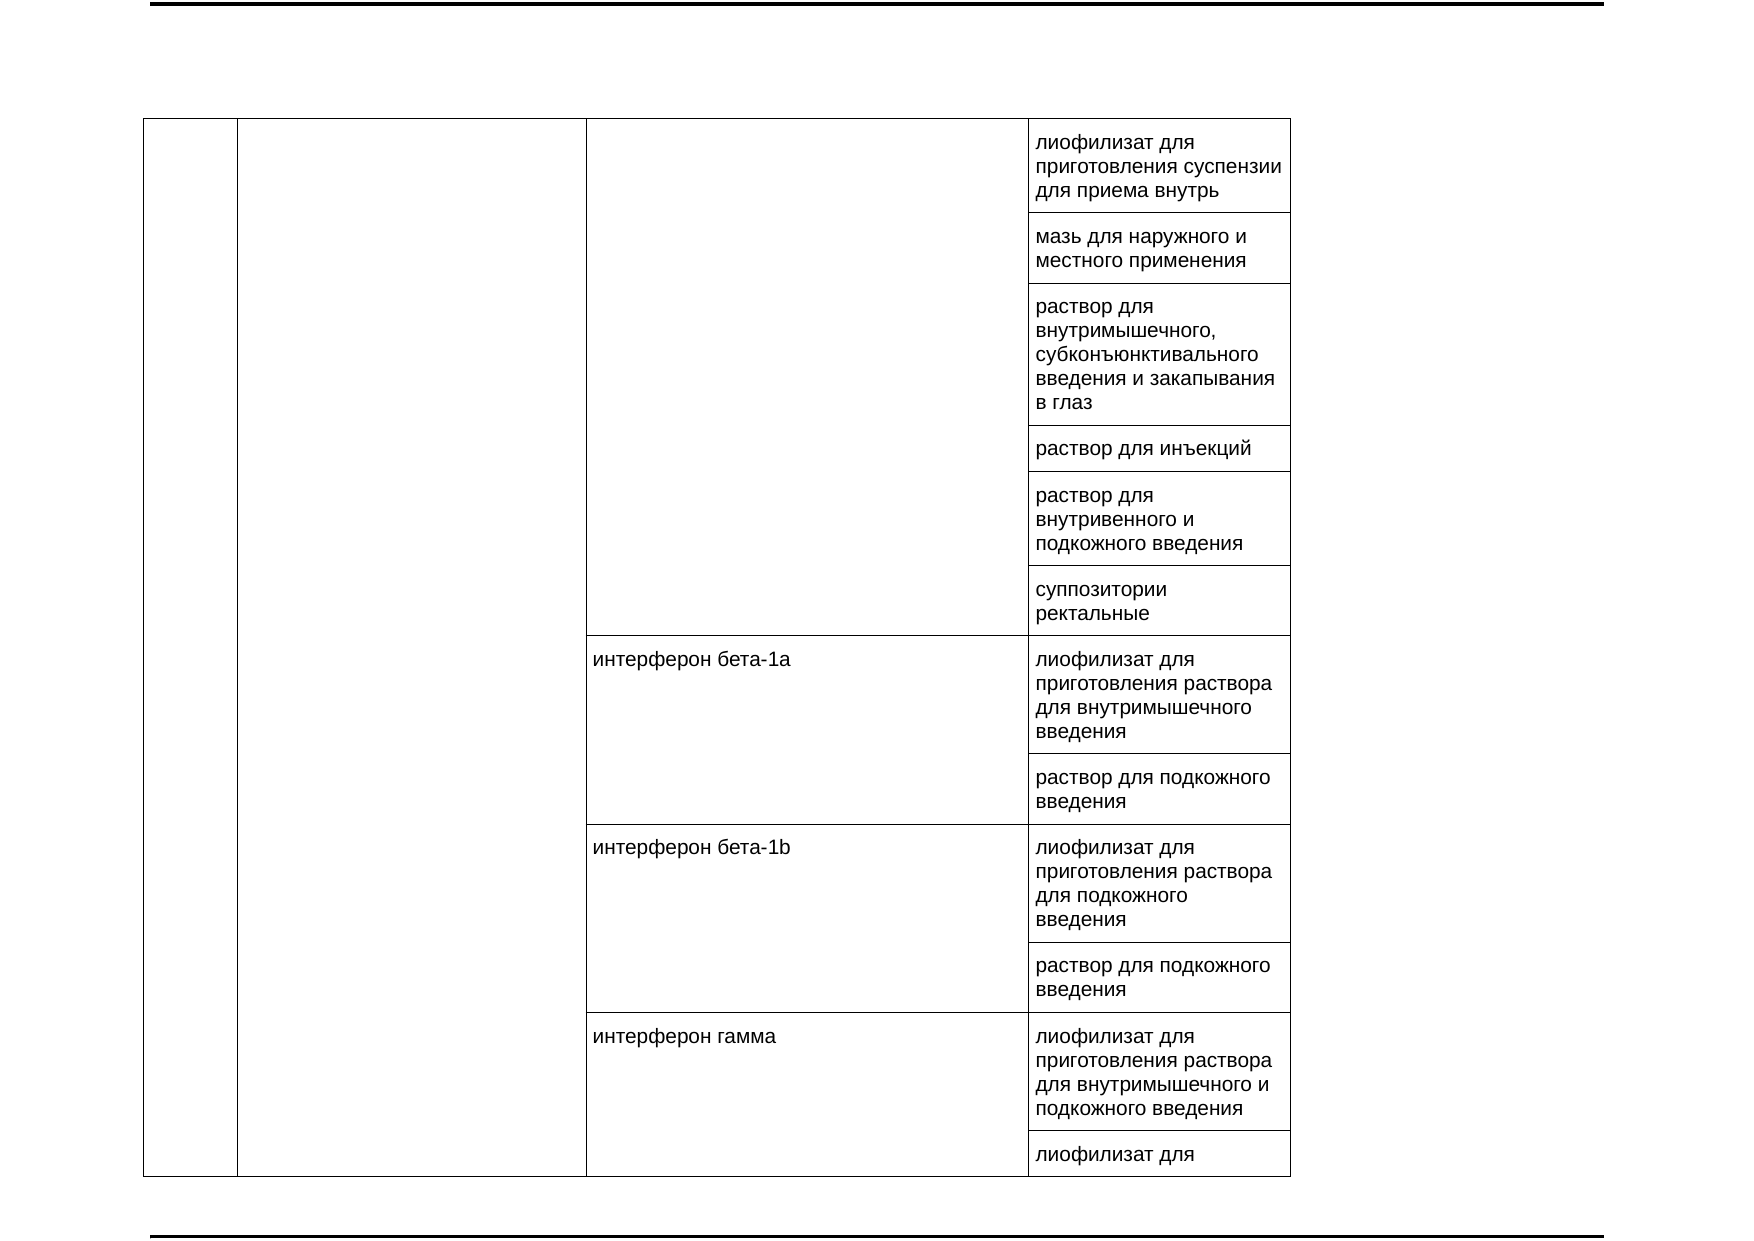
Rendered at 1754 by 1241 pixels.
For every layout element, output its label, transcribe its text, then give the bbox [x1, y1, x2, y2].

table_cell раствор для подкожного введения [1029, 754, 1290, 823]
table_cell [238, 119, 586, 1176]
table_cell лиофилизат для приготовления раствора для внутримышечного и подкожного введения [1029, 1013, 1290, 1130]
table_cell раствор для внутримышечного, субконъюнктивального введения и закапывания в глаз [1029, 284, 1290, 424]
table_cell лиофилизат для приготовления раствора для внутримышечного введения [1029, 636, 1290, 753]
table_cell лиофилизат для [1029, 1131, 1290, 1176]
table_cell [144, 119, 237, 1176]
table_cell мазь для наружного и местного применения [1029, 213, 1290, 282]
table_cell раствор для подкожного введения [1029, 943, 1290, 1012]
table_cell суппозитории ректальные [1029, 566, 1290, 635]
table_cell интерферон гамма [587, 1013, 1028, 1176]
table_cell [587, 119, 1028, 635]
table_cell лиофилизат для приготовления раствора для подкожного введения [1029, 825, 1290, 942]
table_cell раствор для внутривенного и подкожного введения [1029, 472, 1290, 565]
table_cell интерферон бета-1b [587, 825, 1028, 1012]
table_cell раствор для инъекций [1029, 426, 1290, 471]
table_cell лиофилизат для приготовления суспензии для приема внутрь [1029, 119, 1290, 212]
table_cell интерферон бета-1a [587, 636, 1028, 823]
